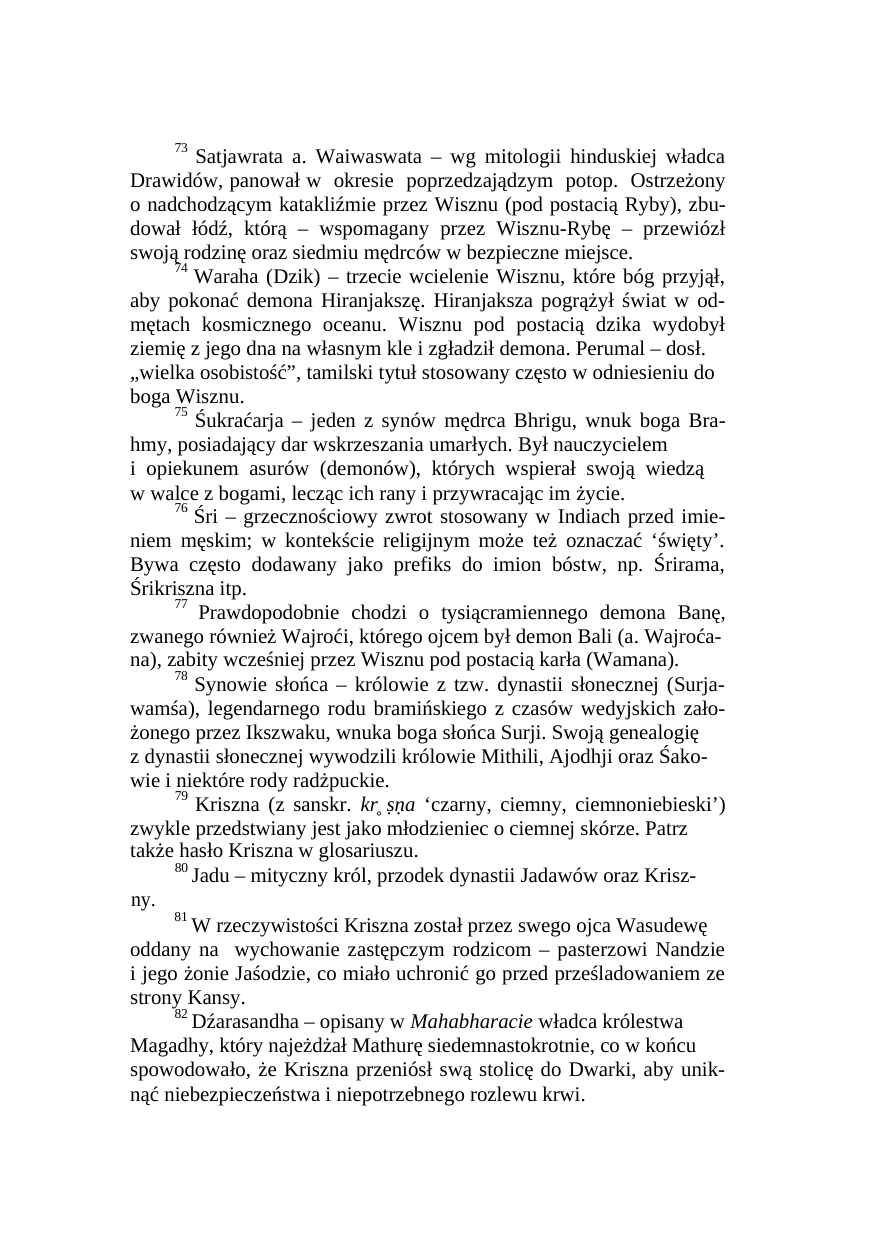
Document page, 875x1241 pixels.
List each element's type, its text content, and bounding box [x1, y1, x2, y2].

text 77 Prawdopodobnie chodzi o tysiącramiennego demona Banę, zwanego również Wajroći, którego ojcem był demon Bali (a. Wajroća- [130, 601, 726, 648]
text ny. [4, 888, 155, 912]
text oddany na wychowanie zastępczym rodzicom – pasterzowi Nandzie i jego żonie Jaśodzie, co miało uchronić go przed prześladowaniem ze strony Kansy. [130, 937, 726, 1009]
text spowodowało, że Kriszna przeniósł swą stolicę do Dwarki, aby unik- nąć niebezpieczeństwa i niepotrzebnego rozlewu krwi. [130, 1057, 726, 1106]
text 74 Waraha (Dzik) – trzecie wcielenie Wisznu, które bóg przyjął, aby pokonać demona Hiranjakszę. Hiranjaksza pogrążył świat w od- mętach kosmicznego oceanu. Wisznu pod postacią dzika wydobył ziemię z jego dna na własnym kle i zgładził demona. Perumal – dosł. [130, 264, 726, 360]
text 82 Dźarasandha – opisany w Mahabharacie władca królestwa Magadhy, który najeżdżał Mathurę siedemnastokrotnie, co w końcu [130, 1010, 725, 1057]
text 78 Synowie słońca – królowie z tzw. dynastii słonecznej (Surja- wamśa), legendarnego rodu bramińskiego z czasów wedyjskich zało- żonego przez Ikszwaku, wnuka boga słońca Surji. Swoją genealogię [130, 672, 726, 744]
text 81 W rzeczywistości Kriszna został przez swego ojca Wasudewę [174, 909, 868, 937]
text 75 Śukraćarja – jeden z synów mędrca Bhrigu, wnuk boga Bra- hmy, posiadający dar wskrzeszania umarłych. Był nauczycielem [130, 408, 726, 456]
text „wielka osobistość”, tamilski tytuł stosowany często w odniesieniu do boga Wisznu. [130, 360, 725, 408]
text 79 Kriszna (z sanskr. kr̥ ṣṇa ‘czarny, ciemny, ciemnoniebieski’) zwykle przedstwiany jest jako młodzieniec o ciemnej skórze. Patrz [130, 792, 726, 840]
text na), zabity wcześniej przez Wisznu pod postacią karła (Wamana). [130, 648, 868, 671]
text 80 Jadu – mityczny król, przodek dynastii Jadawów oraz Krisz- [174, 862, 868, 888]
text i opiekunem asurów (demonów), których wspierał swoją wiedzą w walce z bogami, lecząc ich rany i przywracając im życie. [130, 456, 709, 504]
text z dynastii słonecznej wywodzili królowie Mithili, Ajodhji oraz Śako- wie i niektóre rody radżpuckie. [130, 744, 725, 792]
text 73 Satjawrata a. Waiwaswata – wg mitologii hinduskiej władca Drawidów, panował w okresie poprzedzajądzym potop. Ostrzeżony o nadchodzącym katakliźmie przez Wisznu (pod postacią Ryby), zbu- dował łódź, którą – wspomagany przez Wisznu-Rybę – przewiózł swoją rodzinę oraz siedmiu mędrców w bezpieczne miejsce. [130, 140, 726, 264]
text 76 Śri – grzecznościowy zwrot stosowany w Indiach przed imie- niem męskim; w kontekście religijnym może też oznaczać ‘święty’. Bywa często dodawany jako prefiks do imion bóstw, np. Śrirama, Śrikriszna itp. [130, 504, 726, 600]
text także hasło Kriszna w glosariuszu. [130, 840, 868, 862]
